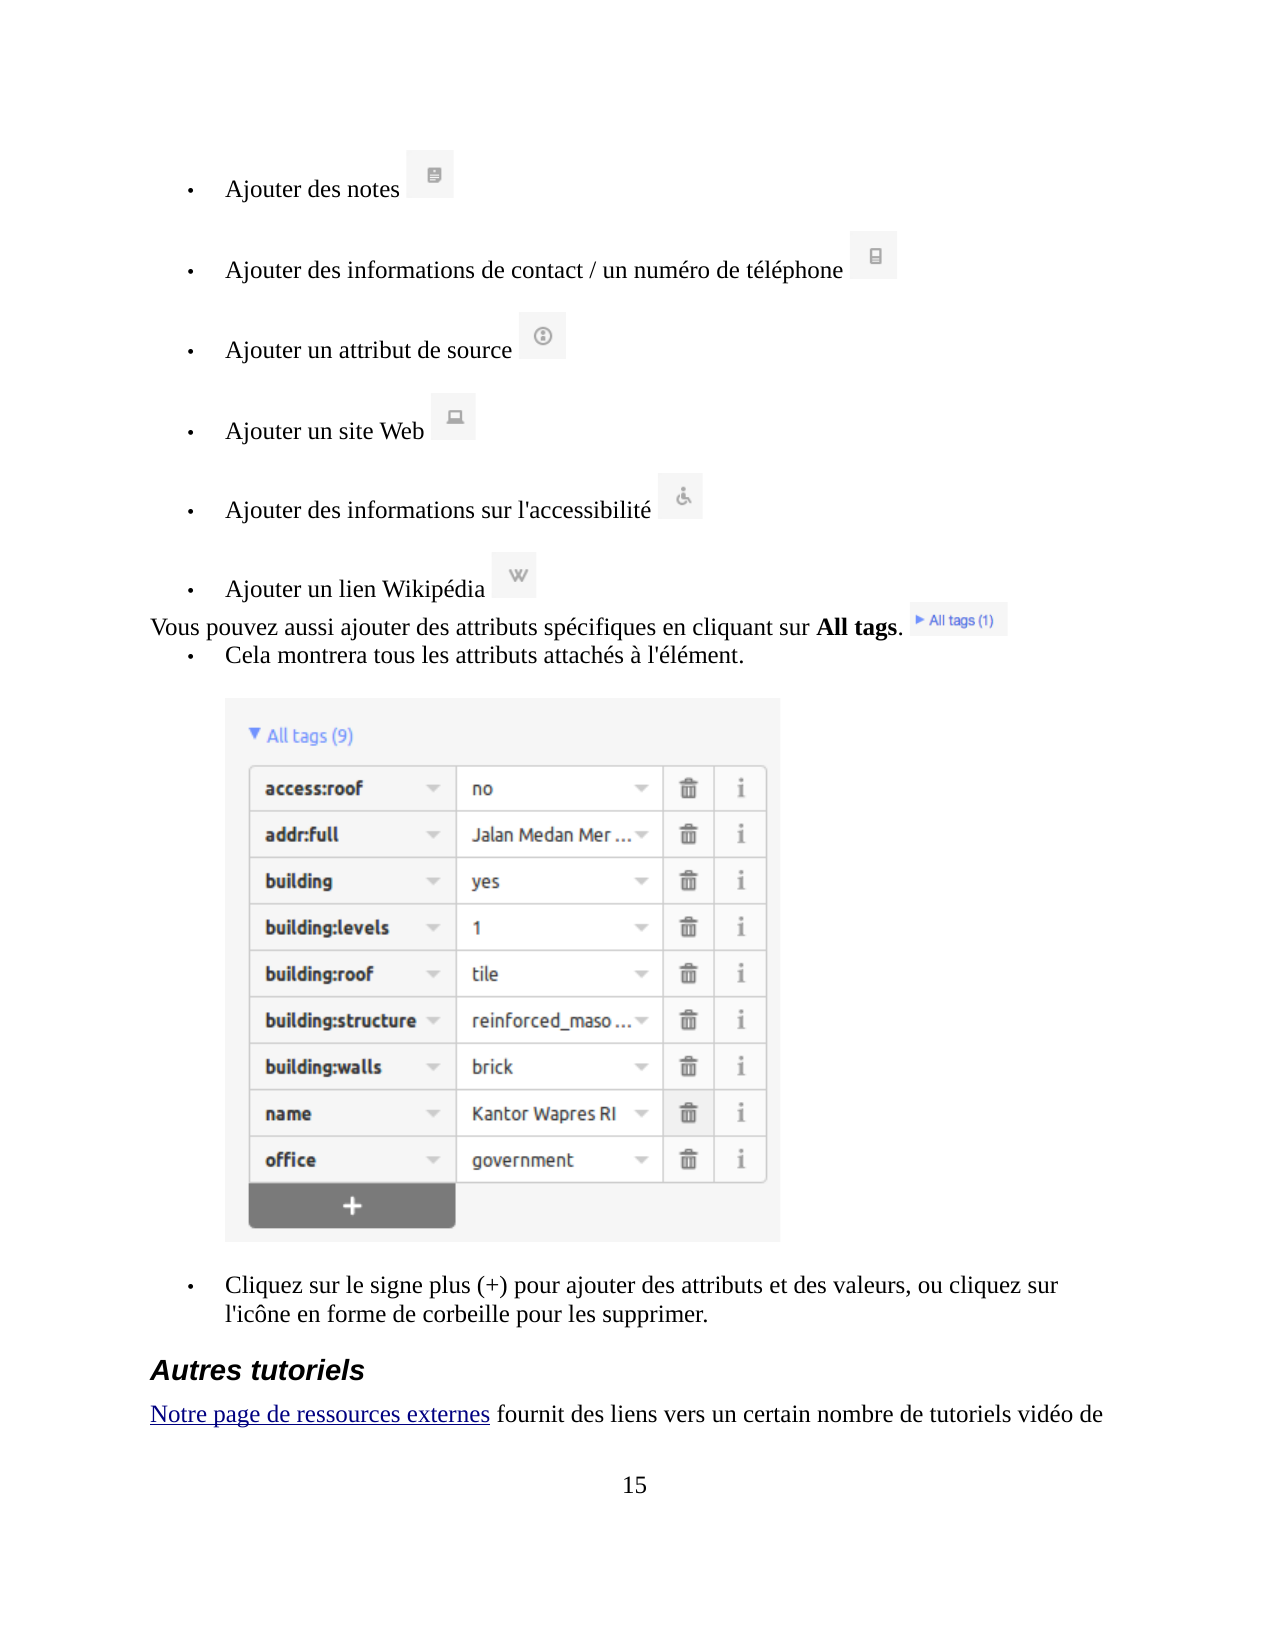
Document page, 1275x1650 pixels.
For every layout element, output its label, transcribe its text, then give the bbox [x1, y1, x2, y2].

picture [406, 150, 454, 198]
picture [518, 312, 566, 359]
picture [225, 698, 781, 1242]
picture [491, 552, 537, 598]
list Cela montrera tous les attributs attachés à l'élément. [187, 641, 1125, 1270]
picture [909, 602, 1008, 636]
list Ajouter un lien Wikipédia [187, 552, 1125, 603]
subtitle Autres tutoriels [150, 1353, 1125, 1386]
list Ajouter des informations de contact / un numéro de téléphone [187, 231, 1125, 313]
picture [657, 473, 703, 519]
text Notre page de ressources externes fournit des liens vers un certain nombre de tutoriels vidéo de [150, 1399, 1125, 1428]
list Ajouter un attribut de source [187, 313, 1125, 393]
list Ajouter des notes [187, 150, 1125, 231]
text Vous pouvez aussi ajouter des attributs spécifiques en cliquant sur All tags. [150, 603, 1125, 641]
list Cliquez sur le signe plus (+) pour ajouter des attributs et des valeurs, ou cliquez sur l'icône en forme de corbeille pour les supprimer. [187, 1270, 1125, 1328]
list Ajouter des informations sur l'accessibilité [187, 473, 1125, 552]
picture [430, 393, 476, 440]
list Ajouter un site Web [187, 393, 1125, 473]
picture [849, 231, 898, 279]
